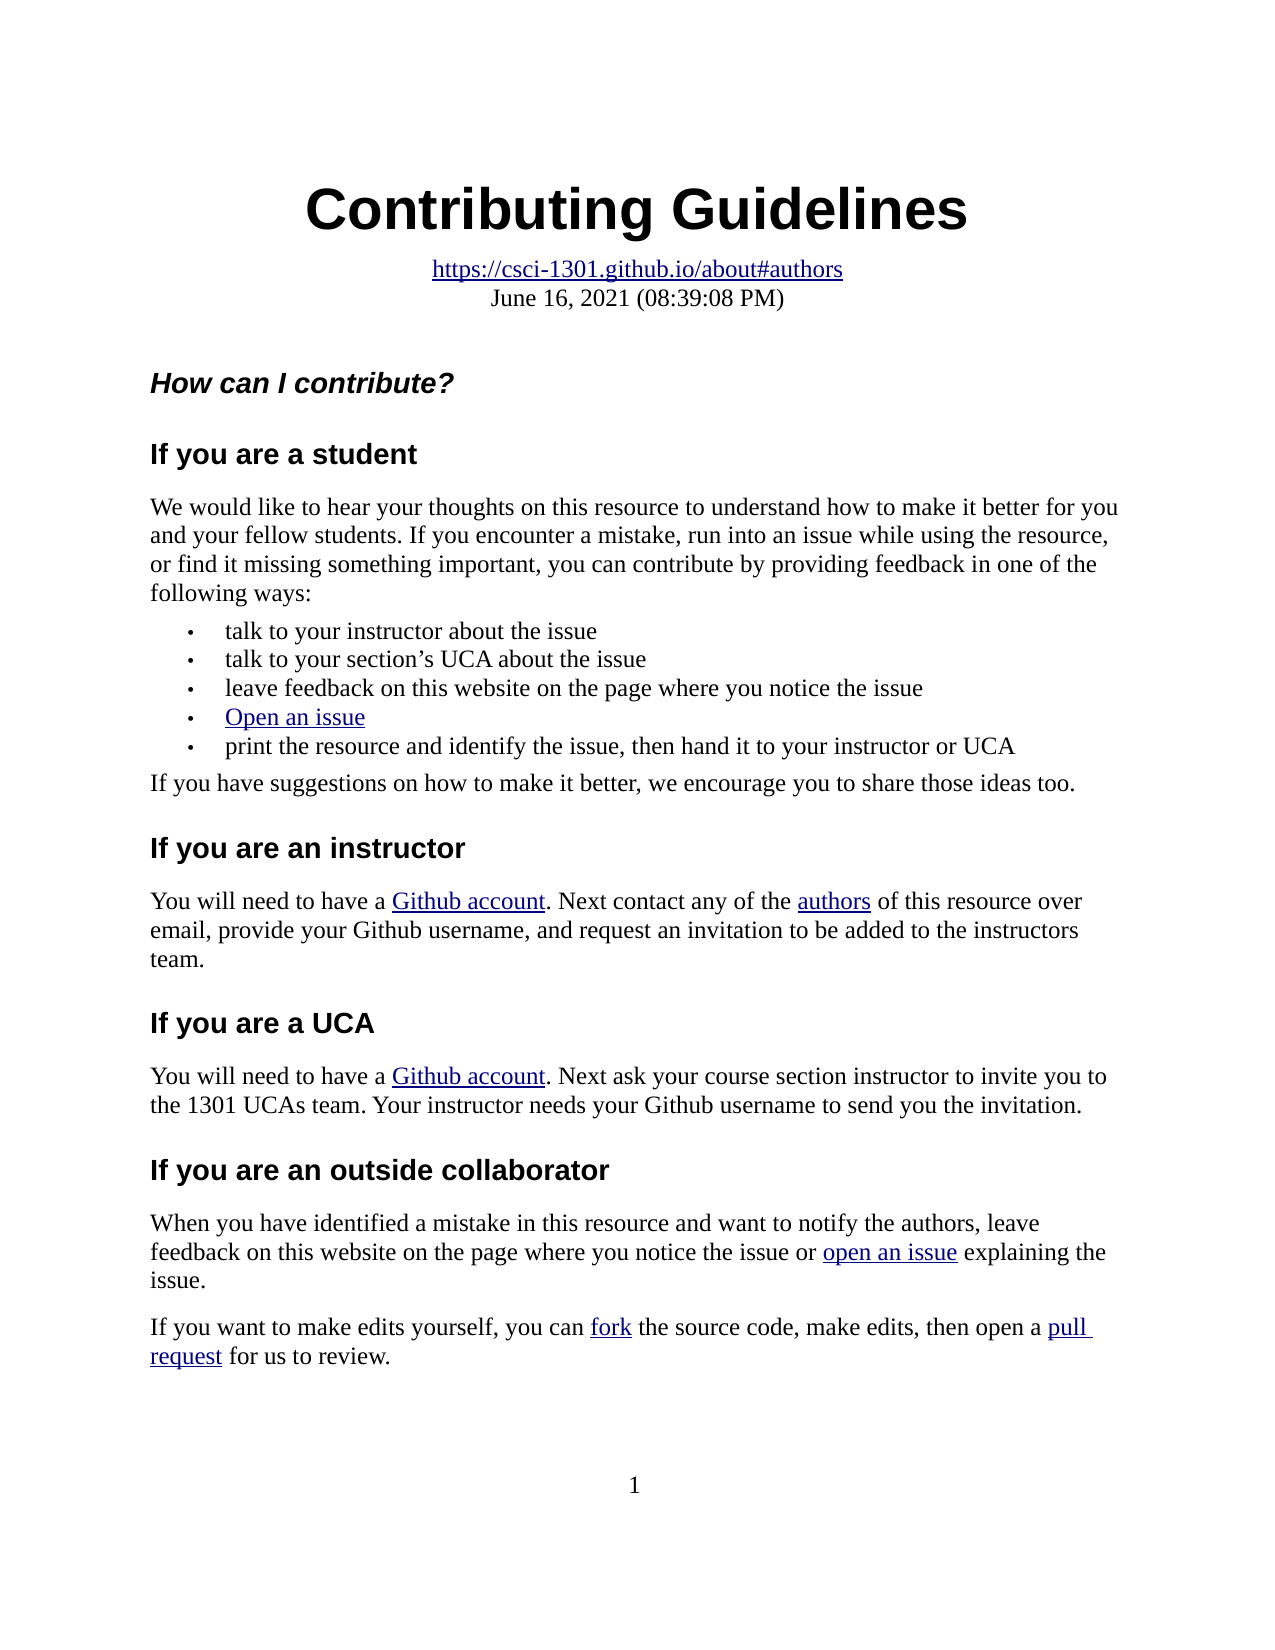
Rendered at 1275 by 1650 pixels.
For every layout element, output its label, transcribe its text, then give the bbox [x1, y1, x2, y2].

list Open an issue [187, 702, 1125, 731]
text If you want to make edits yourself, you can fork the source code, make edits, then open a pull request for us to review. [150, 1312, 1125, 1369]
list talk to your instructor about the issue [187, 616, 1125, 644]
subtitle If you are an outside collaborator [150, 1153, 1125, 1186]
list leave feedback on this website on the page where you notice the issue [187, 673, 1125, 702]
subtitle If you are a student [150, 437, 1125, 470]
text https://csci-1301.github.io/about#authors [150, 254, 1125, 283]
text June 16, 2021 (08:39:08 PM) [150, 283, 1125, 312]
text You will need to have a Github account. Next ask your course section instructor to invite you to the 1301 UCAs team. Your instructor needs your Github username to send you the invitation. [150, 1061, 1125, 1119]
list print the resource and identify the issue, then hand it to your instructor or UCA [187, 731, 1125, 759]
text If you have suggestions on how to make it better, we encourage you to share those ideas too. [150, 768, 1125, 797]
subtitle How can I contribute? [150, 366, 1125, 399]
subtitle If you are a UCA [150, 1006, 1125, 1040]
subtitle If you are an instructor [150, 831, 1125, 865]
text When you have identified a mistake in this resource and want to notify the authors, leave feedback on this website on the page where you notice the issue or open an issue explaining the issue. [150, 1208, 1125, 1294]
text You will need to have a Github account. Next contact any of the authors of this resource over email, provide your Github username, and request an invitation to be added to the instructors team. [150, 886, 1125, 972]
title Contributing Guidelines [150, 175, 1125, 242]
list talk to your section’s UCA about the issue [187, 644, 1125, 673]
text We would like to hear your thoughts on this resource to understand how to make it better for you and your fellow students. If you encounter a mistake, run into an issue while using the resource, or find it missing something important, you can contribute by providing feedback in one of the following ways: [150, 492, 1125, 607]
